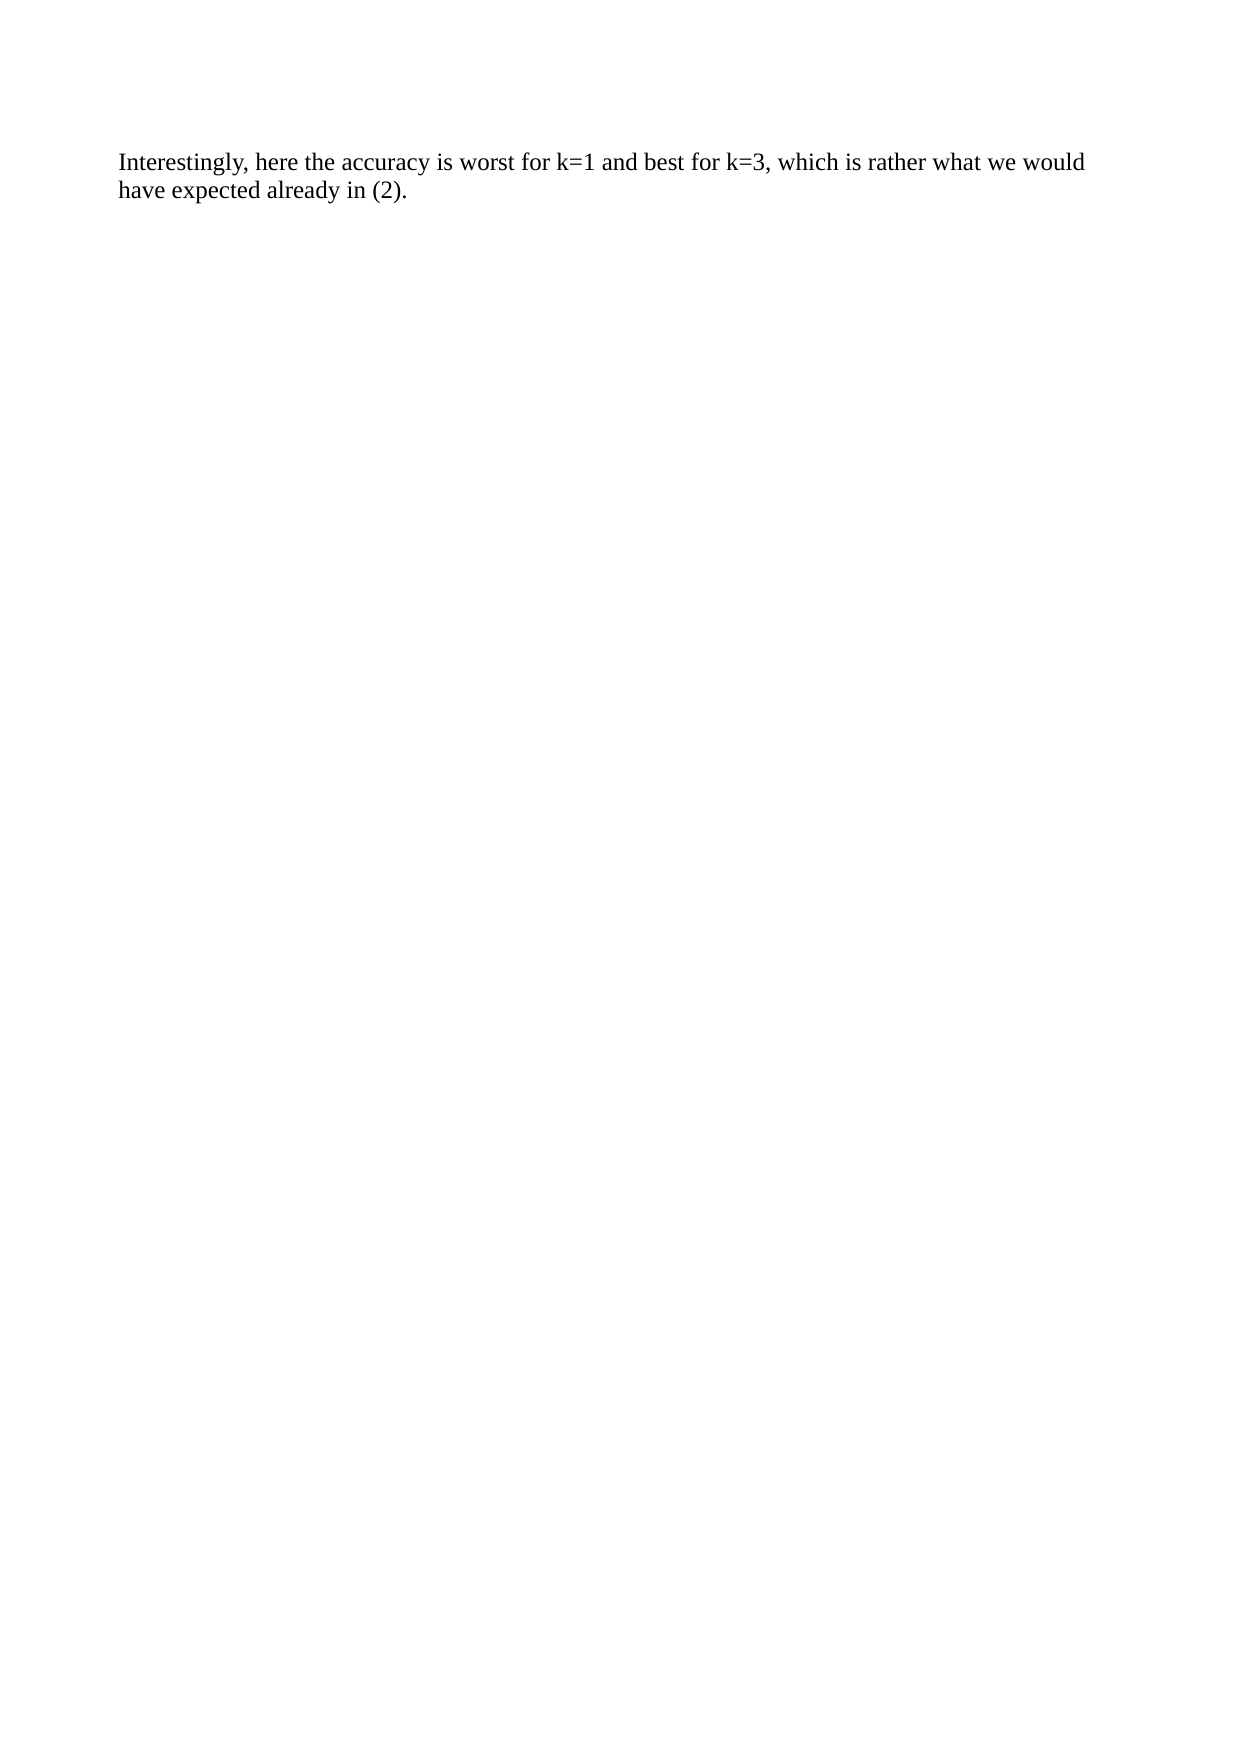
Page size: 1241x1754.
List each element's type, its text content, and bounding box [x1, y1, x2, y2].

text Interestingly, here the accuracy is worst for k=1 and best for k=3, which is rather what we would have expected already in (2). [118, 147, 1122, 204]
